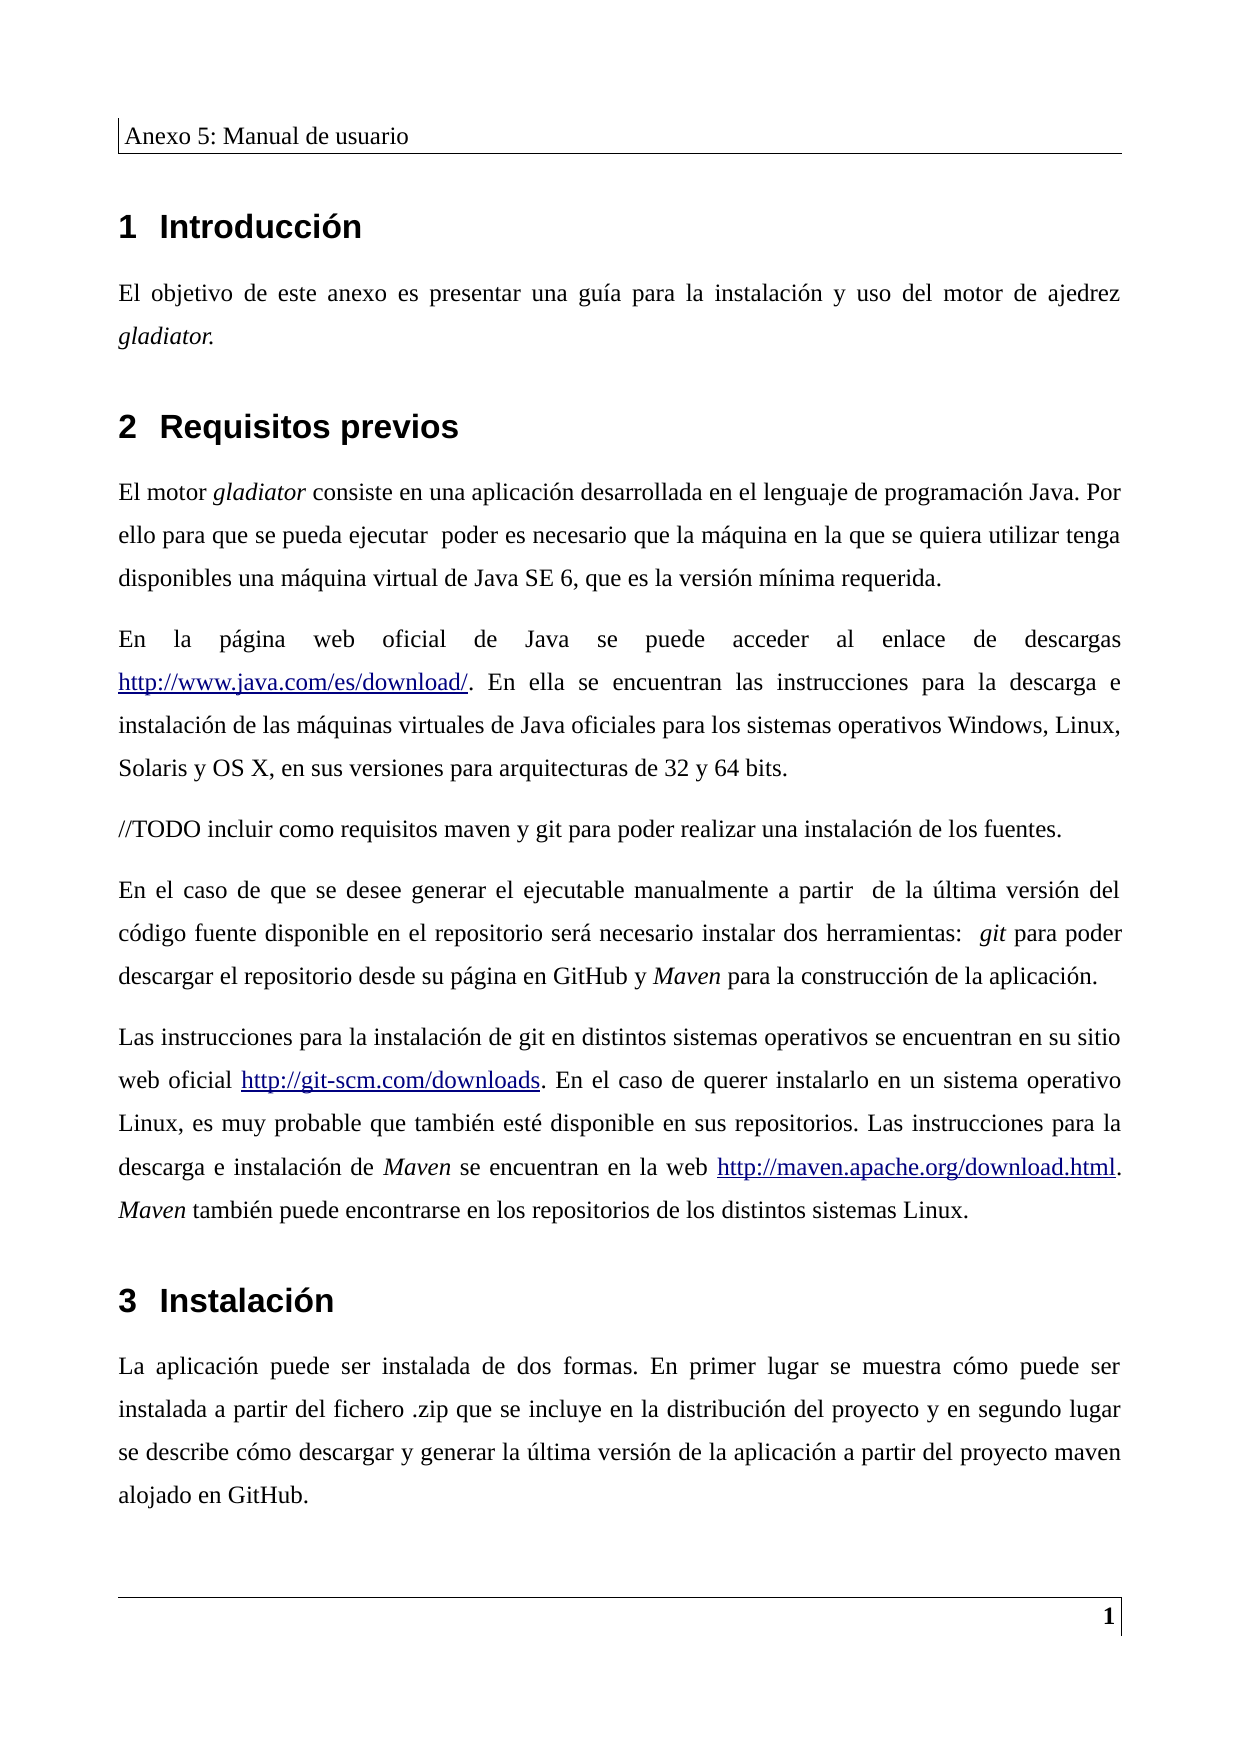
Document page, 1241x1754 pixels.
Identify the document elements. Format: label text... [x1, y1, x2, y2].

subtitle Introducción [118, 207, 1122, 246]
text La aplicación puede ser instalada de dos formas. En primer lugar se muestra cómo puede ser instalada a partir del fichero .zip que se incluye en la distribución del proyecto y en segundo lugar se describe cómo descargar y generar la última versión de la aplicación a partir del proyecto maven alojado en GitHub. [118, 1351, 1122, 1509]
text //TODO incluir como requisitos maven y git para poder realizar una instalación de los fuentes. [118, 814, 1122, 843]
subtitle Instalación [118, 1281, 1122, 1319]
text Las instrucciones para la instalación de git en distintos sistemas operativos se encuentran en su sitio web oficial http://git-scm.com/downloads. En el caso de querer instalarlo en un sistema operativo Linux, es muy probable que también esté disponible en sus repositorios. Las instrucciones para la descarga e instalación de Maven se encuentran en la web http://maven.apache.org/download.html. Maven también puede encontrarse en los repositorios de los distintos sistemas Linux. [118, 1022, 1122, 1223]
subtitle Requisitos previos [118, 407, 1122, 445]
text En el caso de que se desee generar el ejecutable manualmente a partir de la última versión del código fuente disponible en el repositorio será necesario instalar dos herramientas: git para poder descargar el repositorio desde su página en GitHub y Maven para la construcción de la aplicación. [118, 875, 1122, 990]
text El motor gladiator consiste en una aplicación desarrollada en el lenguaje de programación Java. Por ello para que se pueda ejecutar poder es necesario que la máquina en la que se quiera utilizar tenga disponibles una máquina virtual de Java SE 6, que es la versión mínima requerida. [118, 477, 1122, 592]
text En la página web oficial de Java se puede acceder al enlace de descargas http://www.java.com/es/download/. En ella se encuentran las instrucciones para la descarga e instalación de las máquinas virtuales de Java oficiales para los sistemas operativos Windows, Linux, Solaris y OS X, en sus versiones para arquitecturas de 32 y 64 bits. [118, 624, 1122, 782]
text El objetivo de este anexo es presentar una guía para la instalación y uso del motor de ajedrez gladiator. [118, 278, 1122, 349]
